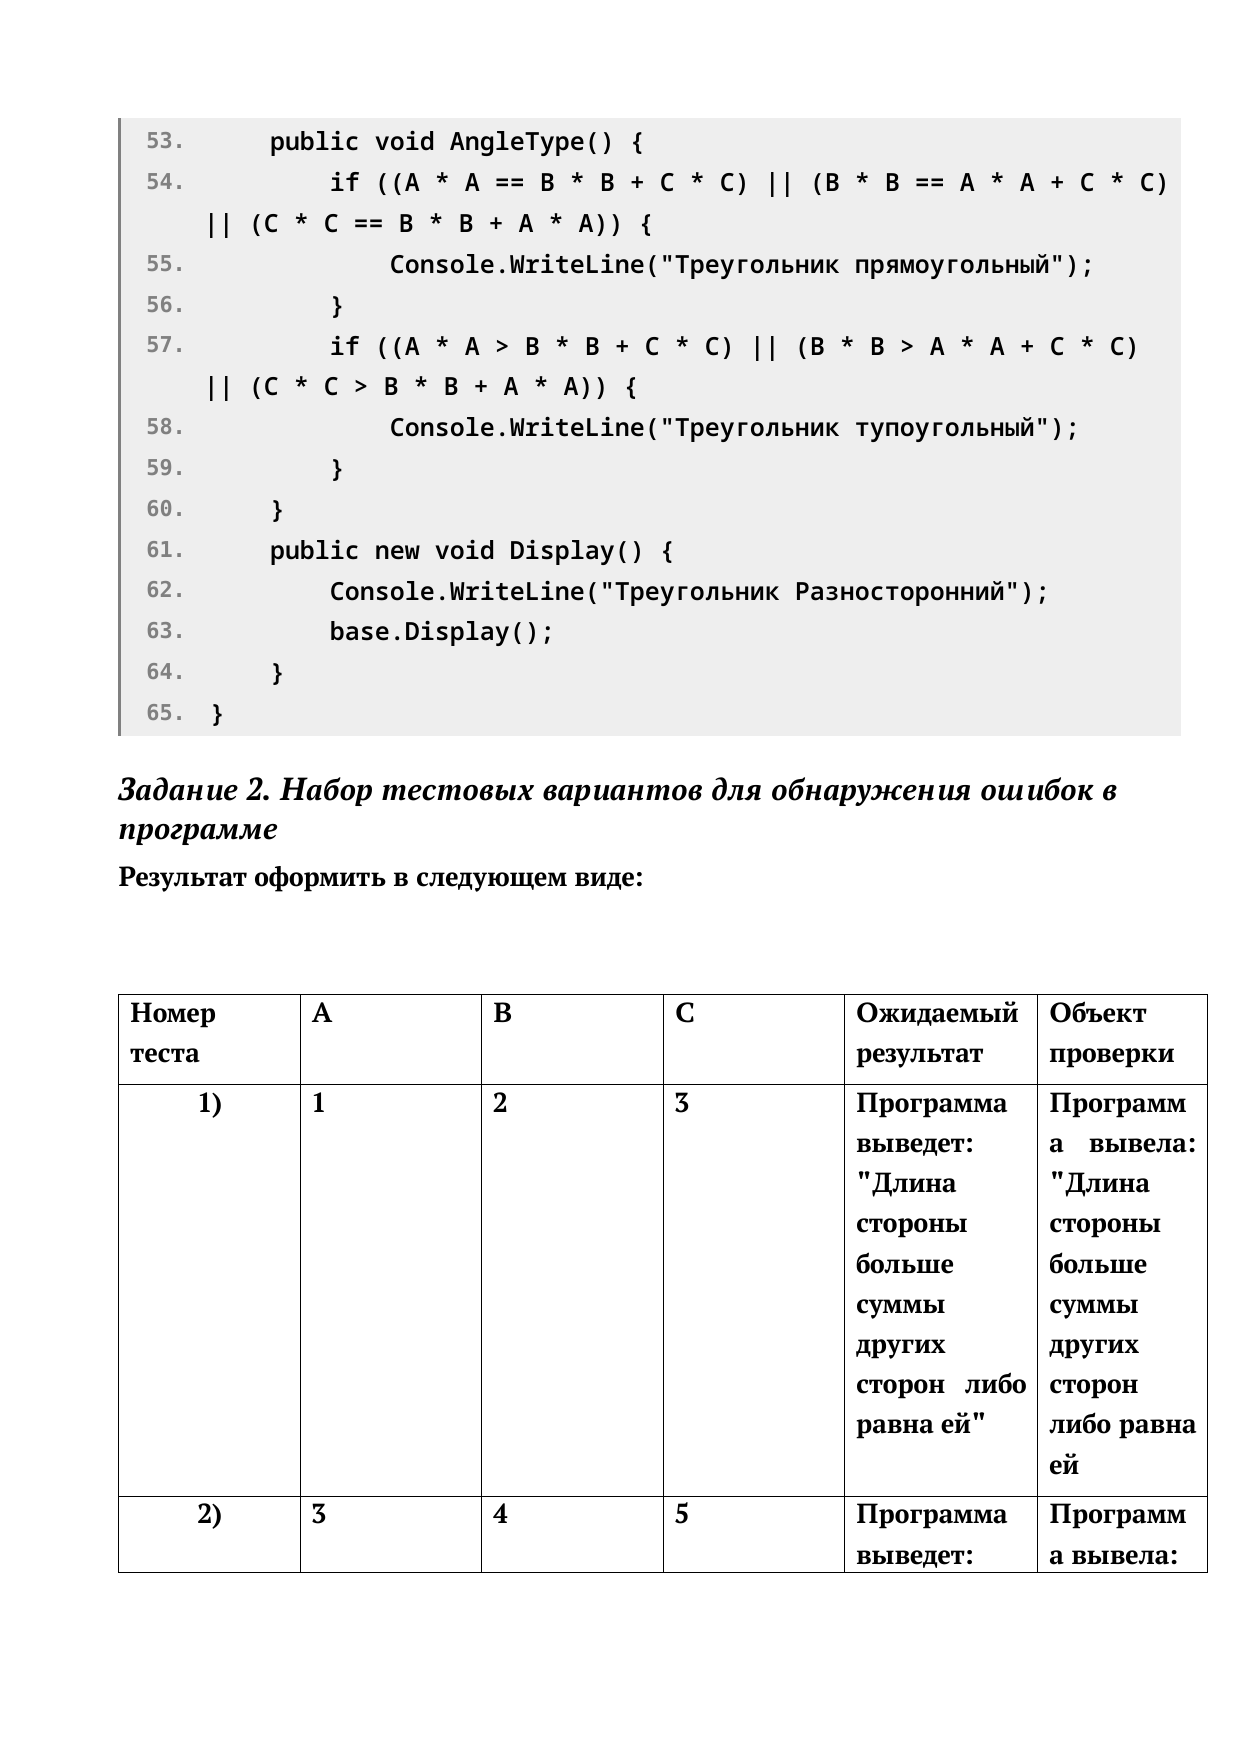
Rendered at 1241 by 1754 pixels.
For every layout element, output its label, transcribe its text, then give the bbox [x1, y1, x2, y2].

subtitle Задание 2. Набор тестовых вариантов для обнаружения ошибок в программе [118, 769, 1181, 846]
table_header А [301, 995, 481, 1084]
list } [121, 690, 1181, 736]
list } [121, 445, 1181, 485]
list } [121, 649, 1181, 689]
table_cell 4 [482, 1497, 663, 1572]
table_cell 2 [482, 1085, 663, 1496]
table_cell 3 [301, 1497, 481, 1572]
table_cell Программа вывела: [1038, 1497, 1207, 1572]
table_cell 5 [664, 1497, 844, 1572]
table_cell 1) [119, 1085, 300, 1496]
table_header Номер теста [119, 995, 300, 1084]
list if ((A * A > B * B + C * C) || (B * B > A * A + C * C) || (C * C > B * B + A * A)) { [121, 322, 1181, 403]
table_header В [482, 995, 663, 1084]
table_cell Программа выведет: [845, 1497, 1037, 1572]
list } [121, 486, 1181, 526]
list Console.WriteLine("Треугольник прямоугольный"); [121, 241, 1181, 281]
list Console.WriteLine("Треугольник Разносторонний"); [121, 567, 1181, 607]
table_cell Программа вывела: "Длина стороны больше суммы других сторон либо равна ей [1038, 1085, 1207, 1496]
list Console.WriteLine("Треугольник тупоугольный"); [121, 404, 1181, 444]
list public new void Display() { [121, 526, 1181, 566]
table_cell Программа выведет: "Длина стороны больше суммы других сторон либо равна ей" [845, 1085, 1037, 1496]
list public void AngleType() { [121, 118, 1181, 158]
table_cell 3 [664, 1085, 844, 1496]
text Результат оформить в следующем виде: [118, 859, 1181, 892]
list if ((A * A == B * B + C * C) || (B * B == A * A + C * C) || (C * C == B * B + A * A)) { [121, 159, 1181, 240]
table_header С [664, 995, 844, 1084]
table_cell 2) [119, 1497, 300, 1572]
table_cell 1 [301, 1085, 481, 1496]
table_header Объект проверки [1038, 995, 1207, 1084]
list } [121, 281, 1181, 321]
table_header Ожидаемый результат [845, 995, 1037, 1084]
list base.Display(); [121, 608, 1181, 648]
